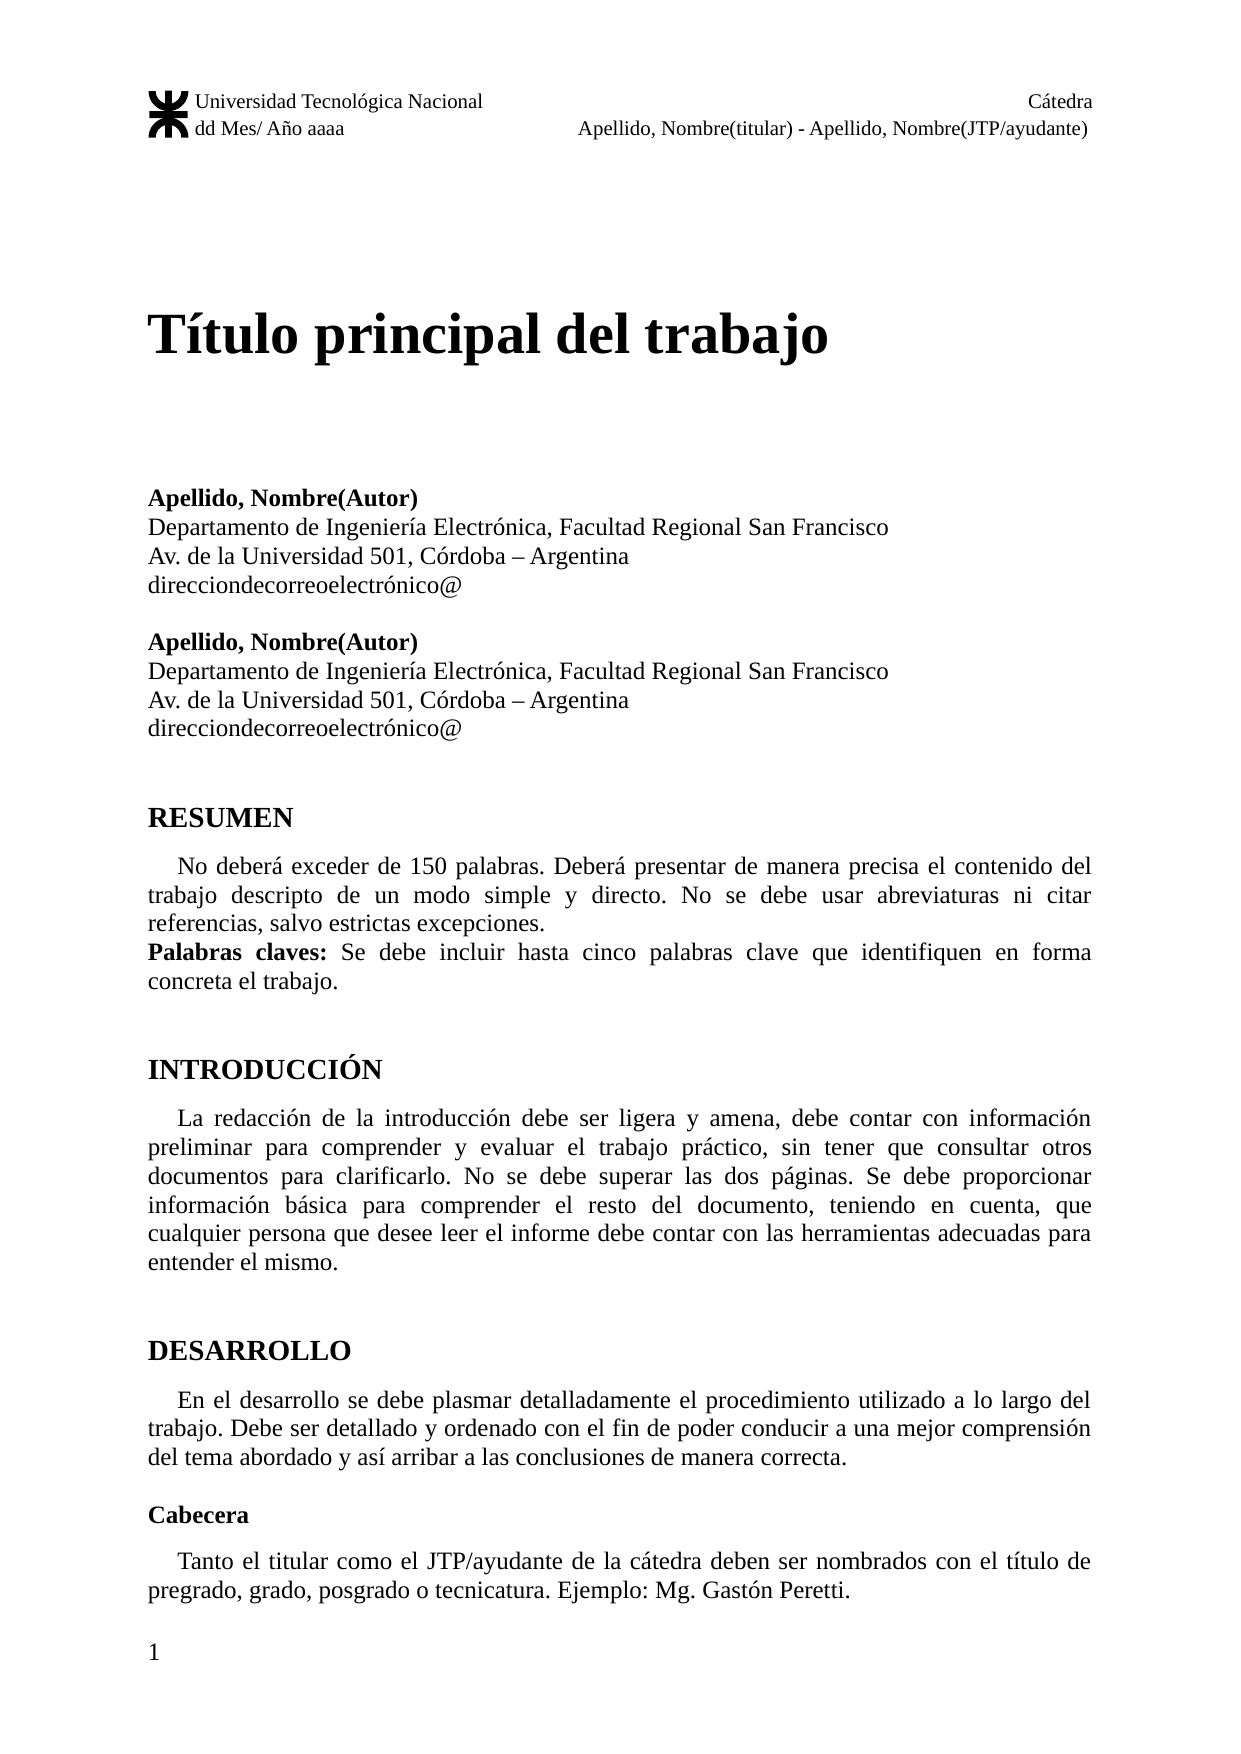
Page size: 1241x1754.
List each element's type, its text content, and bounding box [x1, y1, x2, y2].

subtitle Cabecera [148, 1500, 1093, 1528]
text No deberá exceder de 150 palabras. Deberá presentar de manera precisa el contenido del trabajo descripto de un modo simple y directo. No se debe usar abreviaturas ni citar referencias, salvo estrictas excepciones. [148, 851, 1093, 937]
subtitle DESARROLLO [148, 1333, 1093, 1367]
text Tanto el titular como el JTP/ayudante de la cátedra deben ser nombrados con el título de pregrado, grado, posgrado o tecnicatura. Ejemplo: Mg. Gastón Peretti. [148, 1546, 1093, 1604]
text Palabras claves: Se debe incluir hasta cinco palabras clave que identifiquen en forma concreta el trabajo. [148, 937, 1093, 995]
text Departamento de Ingeniería Electrónica, Facultad Regional San Francisco [148, 512, 1093, 541]
text Av. de la Universidad 501, Córdoba – Argentina [148, 685, 1093, 713]
text Apellido, Nombre(Autor) [148, 483, 1093, 512]
text Av. de la Universidad 501, Córdoba – Argentina [148, 541, 1093, 570]
title Título principal del trabajo [148, 299, 1093, 366]
text En el desarrollo se debe plasmar detalladamente el procedimiento utilizado a lo largo del trabajo. Debe ser detallado y ordenado con el fin de poder conducir a una mejor comprensión del tema abordado y así arribar a las conclusiones de manera correcta. [148, 1385, 1093, 1471]
subtitle INTRODUCCIÓN [148, 1052, 1093, 1086]
text direcciondecorreoelectrónico@ [148, 713, 1093, 742]
text direcciondecorreoelectrónico@ [148, 570, 1093, 598]
text La redacción de la introducción debe ser ligera y amena, debe contar con información preliminar para comprender y evaluar el trabajo práctico, sin tener que consultar otros documentos para clarificarlo. No se debe superar las dos páginas. Se debe proporcionar información básica para comprender el resto del documento, teniendo en cuenta, que cualquier persona que desee leer el informe debe contar con las herramientas adecuadas para entender el mismo. [148, 1103, 1093, 1276]
text Apellido, Nombre(Autor) [148, 627, 1093, 656]
subtitle RESUMEN [148, 800, 1093, 833]
text Departamento de Ingeniería Electrónica, Facultad Regional San Francisco [148, 656, 1093, 685]
